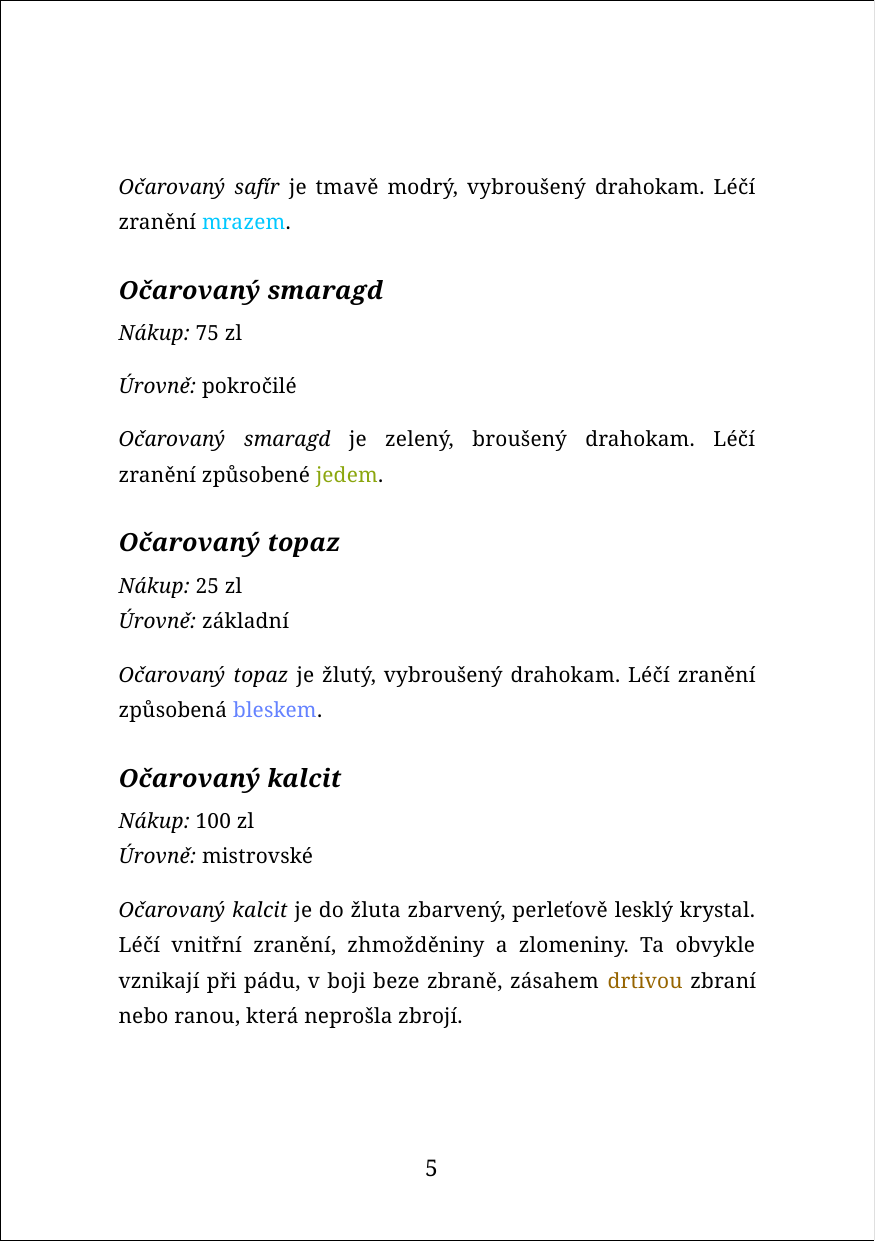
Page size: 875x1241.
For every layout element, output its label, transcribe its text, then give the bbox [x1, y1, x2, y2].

text Očarovaný safír je tmavě modrý, vybroušený drahokam. Léčí zranění mrazem. [118, 172, 756, 236]
text Očarovaný smaragd je zelený, broušený drahokam. Léčí zranění způsobené jedem. [118, 424, 756, 488]
subtitle Očarovaný topaz [118, 525, 756, 559]
subtitle Očarovaný kalcit [118, 760, 756, 794]
text Úrovně: pokročilé [118, 371, 756, 400]
text Nákup: 25 zl Úrovně: základní [118, 571, 756, 635]
text Očarovaný kalcit je do žluta zbarvený, perleťově lesklý krystal. Léčí vnitřní zranění, zhmožděniny a zlomeniny. Ta obvykle vznikají při pádu, v boji beze zbraně, zásahem drtivou zbraní nebo ranou, která neprošla zbrojí. [118, 895, 756, 1030]
subtitle Očarovaný smaragd [118, 272, 756, 306]
text Očarovaný topaz je žlutý, vybroušený drahokam. Léčí zranění způsobená bleskem. [118, 660, 756, 724]
text Nákup: 100 zl Úrovně: mistrovské [118, 806, 756, 870]
text Nákup: 75 zl [118, 318, 756, 347]
